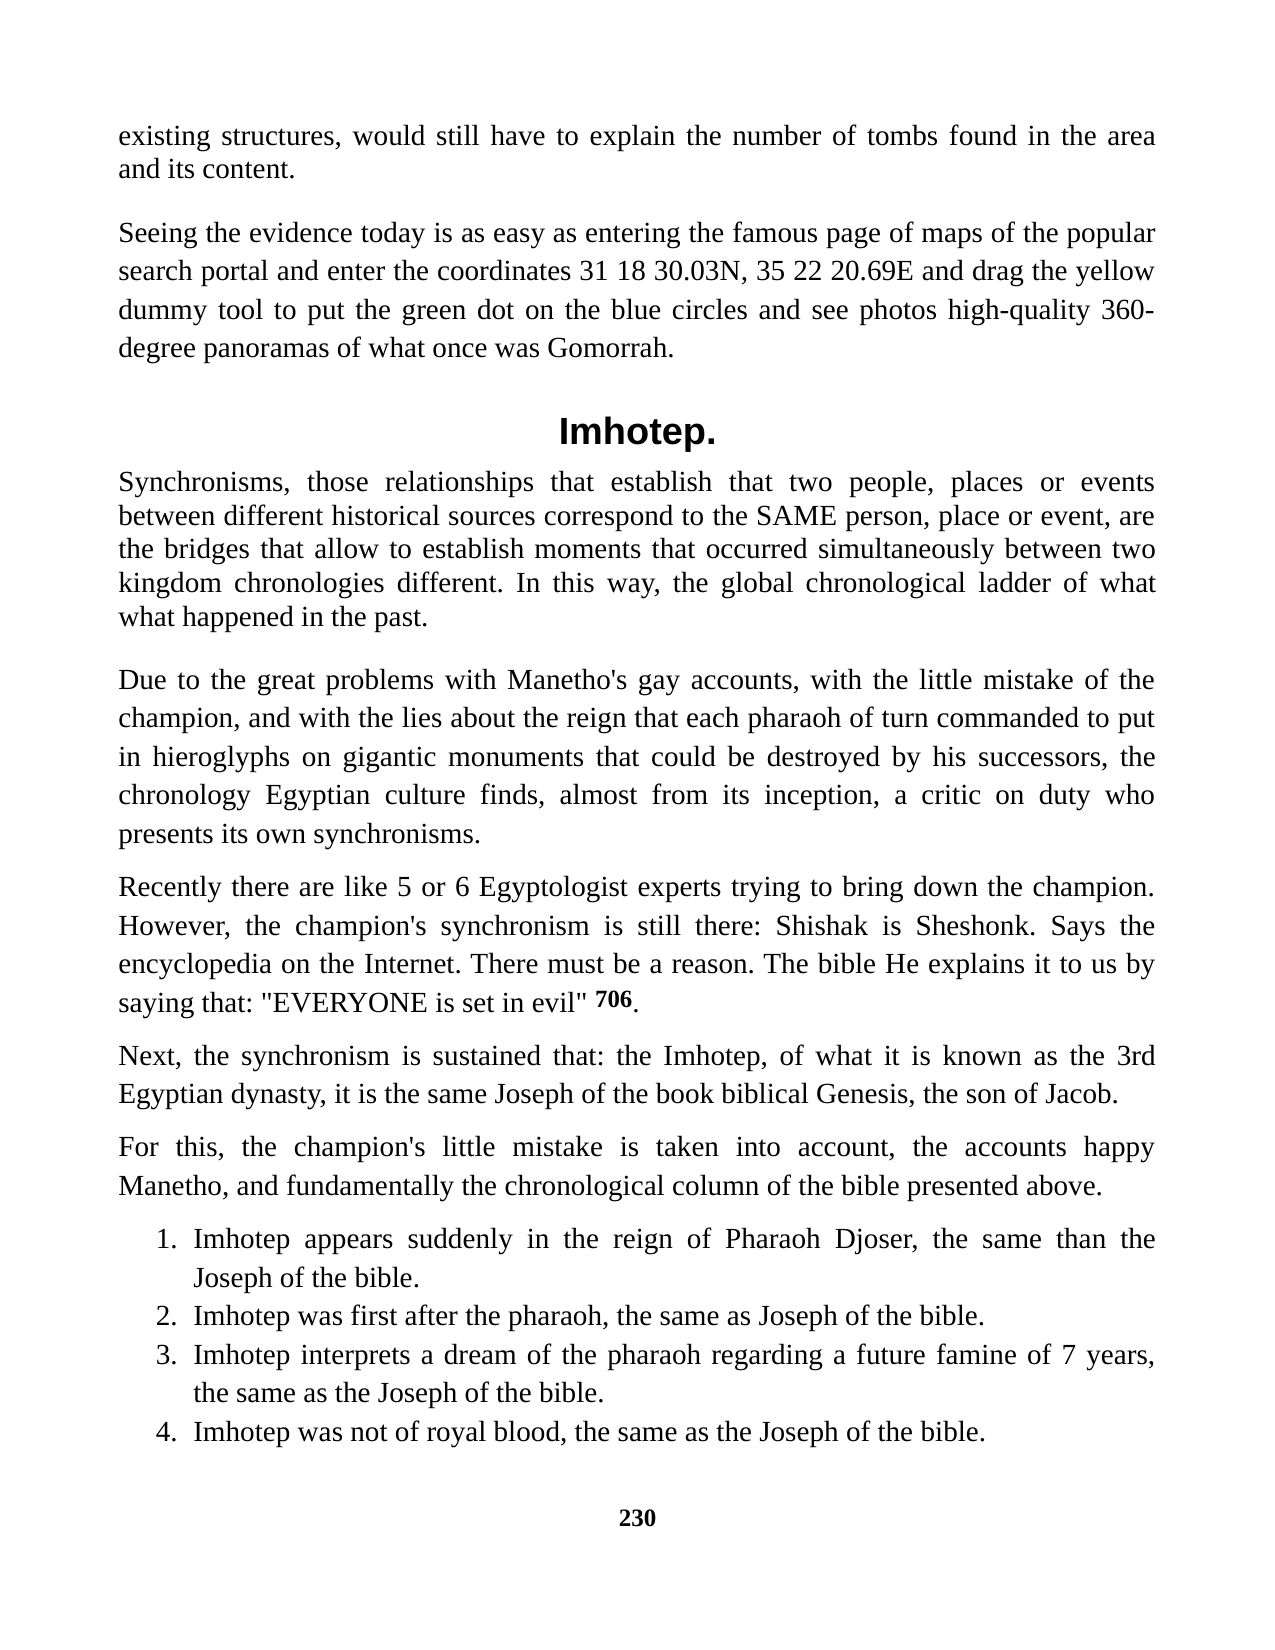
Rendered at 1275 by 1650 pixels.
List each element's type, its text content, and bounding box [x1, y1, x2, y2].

list Imhotep interprets a dream of the pharaoh regarding a future famine of 7 years, the same as the Joseph of the bible. [156, 1337, 1157, 1409]
list Imhotep was not of royal blood, the same as the Joseph of the bible. [156, 1414, 1157, 1447]
list Imhotep was first after the pharaoh, the same as Joseph of the bible. [156, 1298, 1157, 1332]
list Imhotep appears suddenly in the reign of Pharaoh Djoser, the same than the Joseph of the bible. [156, 1221, 1157, 1293]
subtitle Imhotep. [118, 408, 1157, 452]
text For this, the champion's little mistake is taken into account, the accounts happy Manetho, and fundamentally the chronological column of the bible presented above. [118, 1129, 1157, 1202]
text existing structures, would still have to explain the number of tombs found in the area and its content. [118, 118, 1157, 185]
text Synchronisms, those relationships that establish that two people, places or events between different historical sources correspond to the SAME person, place or event, are the bridges that allow to establish moments that occurred simultaneously between two kingdom chronologies different. In this way, the global chronological ladder of what what happened in the past. [118, 464, 1157, 632]
text Next, the synchronism is sustained that: the Imhotep, of what it is known as the 3rd Egyptian dynasty, it is the same Joseph of the book biblical Genesis, the son of Jacob. [118, 1038, 1157, 1110]
text Due to the great problems with Manetho's gay accounts, with the little mistake of the champion, and with the lies about the reign that each pharaoh of turn commanded to put in hieroglyphs on gigantic monuments that could be destroyed by his successors, the chronology Egyptian culture finds, almost from its inception, a critic on duty who presents its own synchronisms. [118, 662, 1157, 849]
text Seeing the evidence today is as easy as entering the famous page of maps of the popular search portal and enter the coordinates 31 18 30.03N, 35 22 20.69E and drag the yellow dummy tool to put the green dot on the blue circles and see photos high-quality 360-degree panoramas of what once was Gomorrah. [118, 215, 1157, 364]
text Recently there are like 5 or 6 Egyptologist experts trying to bring down the champion. However, the champion's synchronism is still there: Shishak is Sheshonk. Says the encyclopedia on the Internet. There must be a reason. The bible He explains it to us by saying that: "EVERYONE is set in evil" . [118, 869, 1157, 1018]
